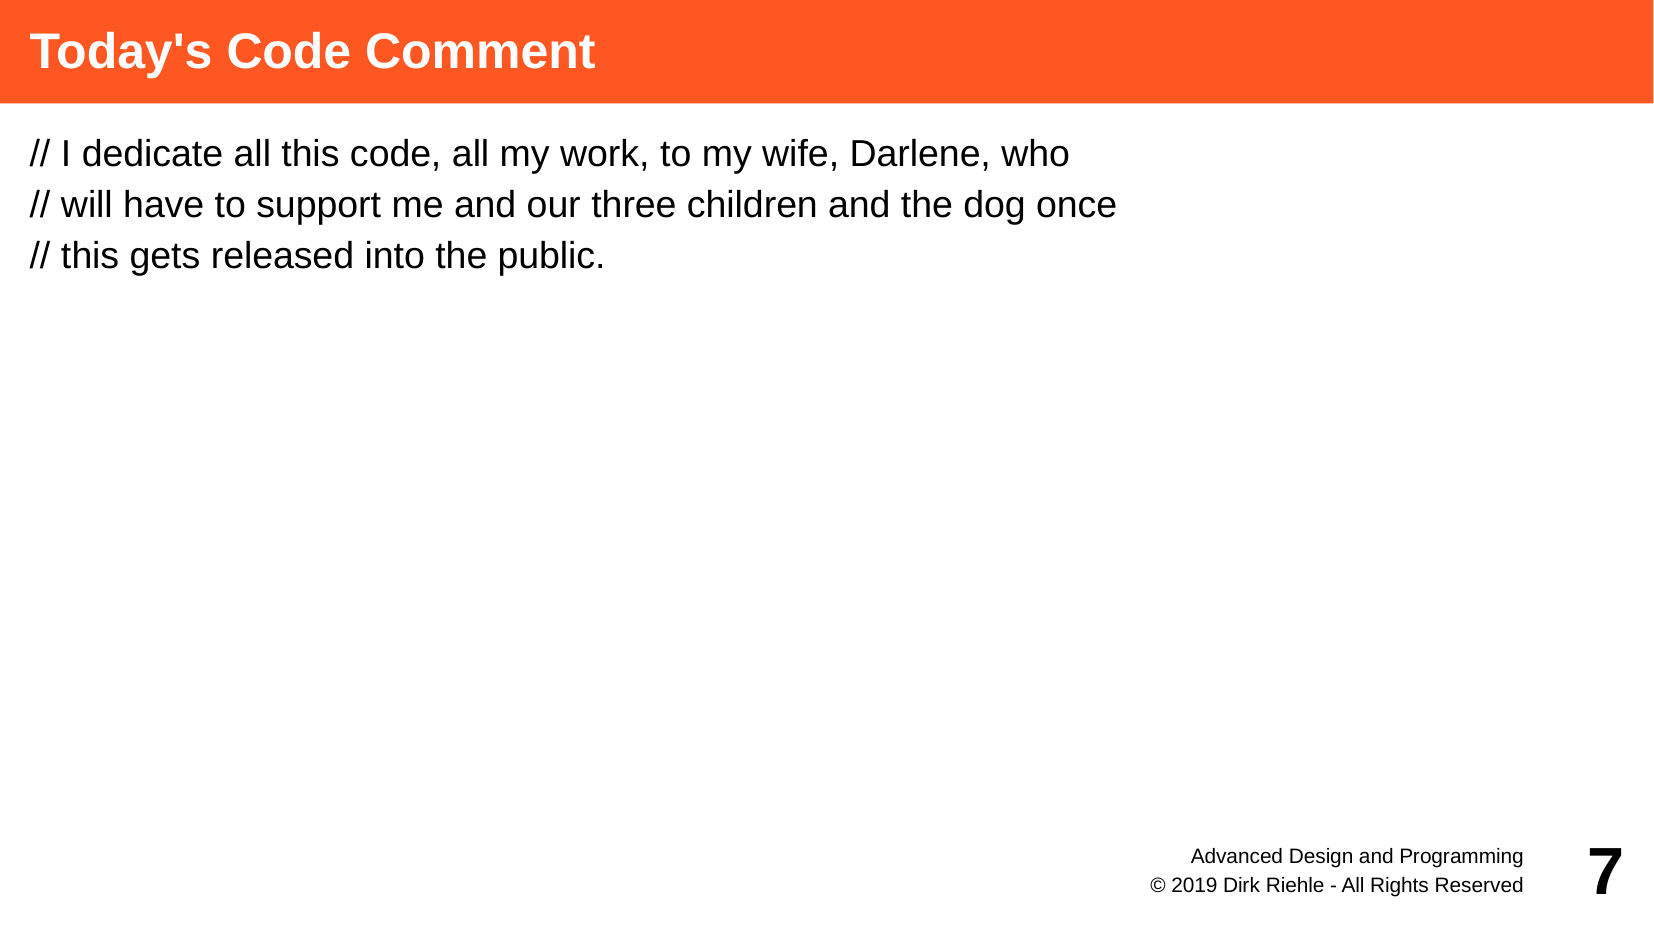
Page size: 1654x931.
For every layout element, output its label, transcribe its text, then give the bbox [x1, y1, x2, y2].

list // I dedicate all this code, all my work, to my wife, Darlene, who // will have to support me and our three children and the dog once // this gets released into the public. [29, 132, 1625, 813]
title Today's Code Comment [0, 0, 1654, 104]
